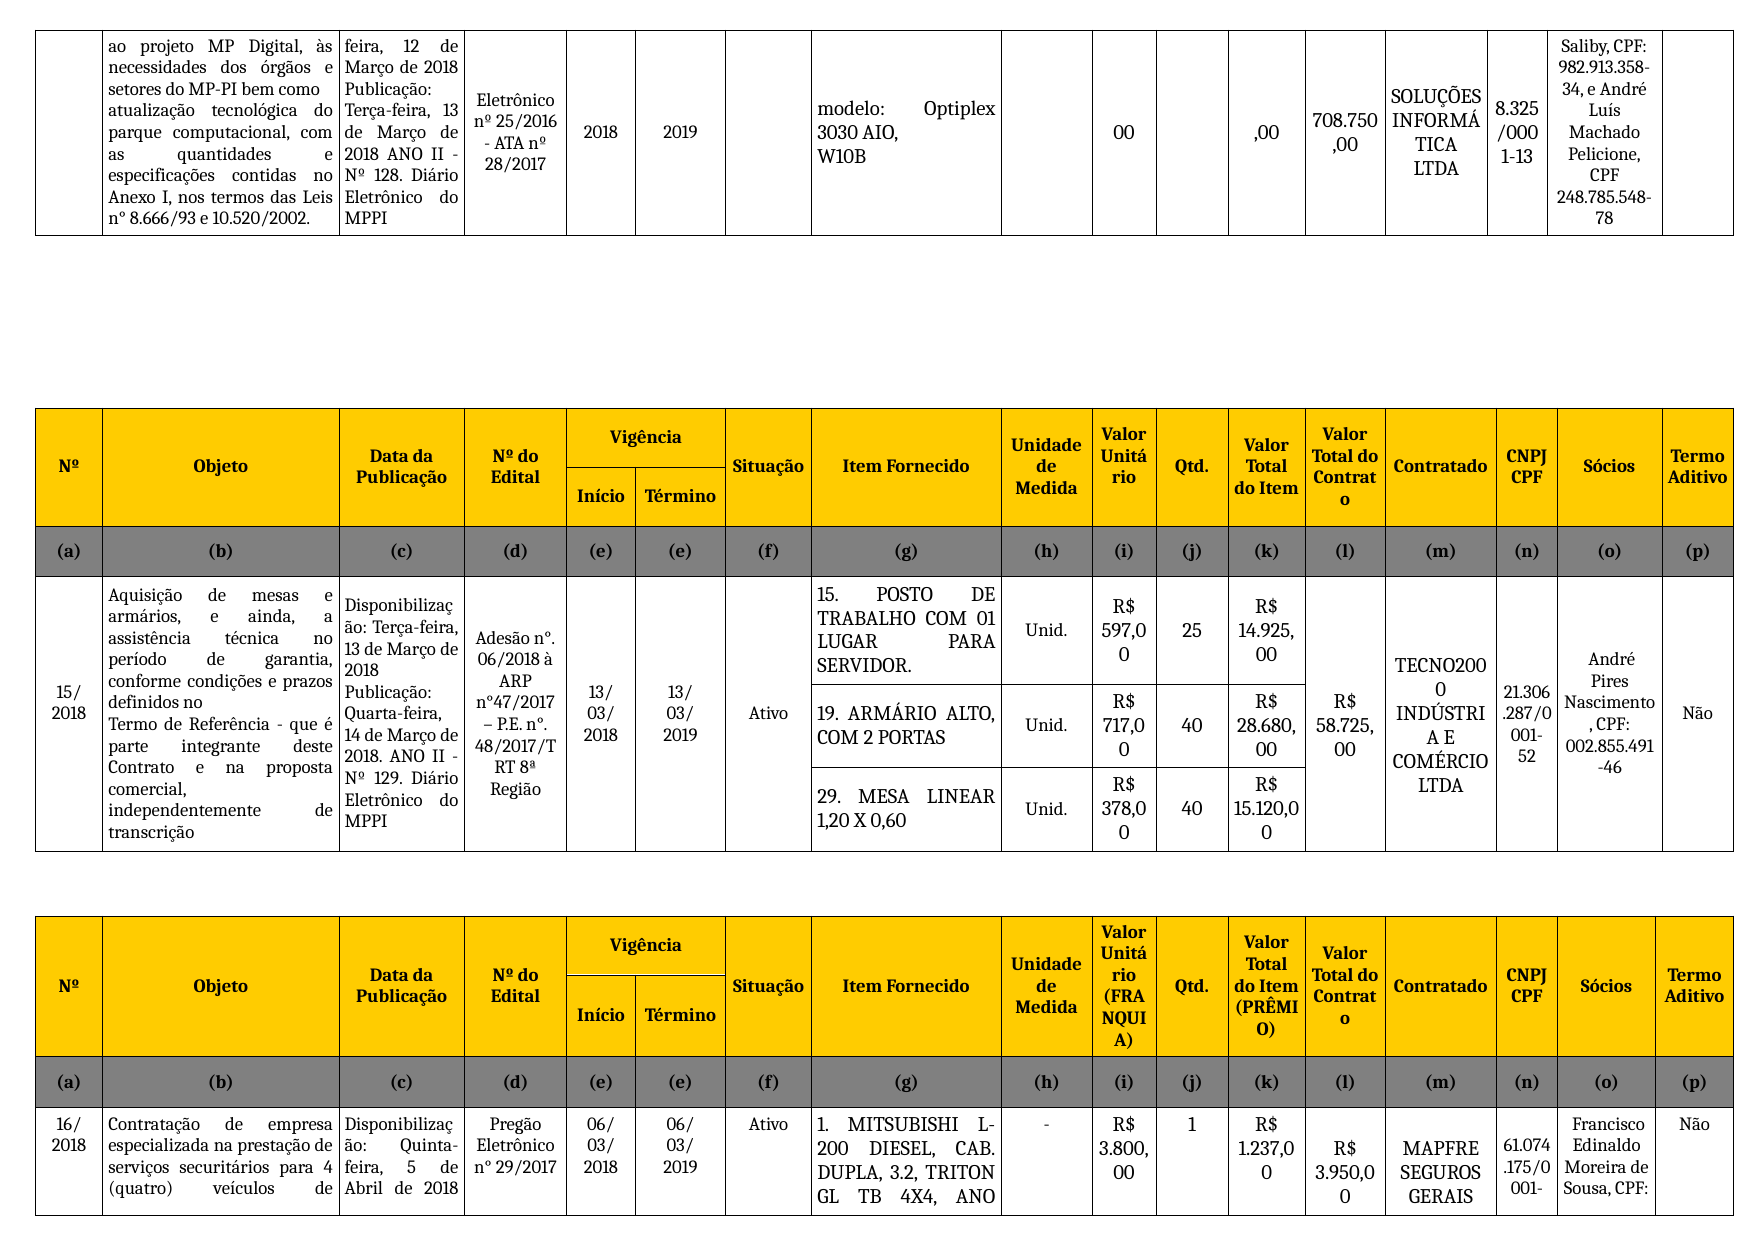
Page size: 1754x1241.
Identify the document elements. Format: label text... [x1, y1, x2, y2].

table_cell 2019 [636, 31, 725, 235]
table_cell (j) [1157, 1057, 1228, 1107]
table_cell (e) [567, 527, 635, 576]
table_cell - [1002, 1108, 1092, 1215]
table_cell R$ 3.950,00 [1306, 1108, 1385, 1215]
table_cell (f) [726, 1057, 811, 1107]
table_header Vigência [567, 409, 725, 467]
table_header Objeto [103, 917, 339, 1056]
table_cell 16/ 2018 [36, 1108, 102, 1215]
table_cell Saliby, CPF: 982.913.358-34, e André Luís Machado Pelicione, CPF 248.785.548-78 [1548, 31, 1662, 235]
table_header Valor Total do Item [1229, 409, 1305, 526]
table_cell R$ 717,00 [1093, 685, 1156, 767]
table_cell 15. POSTO DE TRABALHO COM 01 LUGAR PARA SERVIDOR. [812, 577, 1001, 684]
table_cell 21.306.287/0001-52 [1497, 577, 1557, 851]
table_header Nº do Edital [465, 917, 566, 1056]
table_header CNPJ CPF [1497, 409, 1557, 526]
table_cell (h) [1002, 1057, 1092, 1107]
table_header Valor Unitário [1093, 409, 1156, 526]
table_header Data da Publicação [340, 409, 464, 526]
table_cell 8.325/0001-13 [1488, 31, 1547, 235]
table_header Valor Total do Contrato [1306, 917, 1385, 1056]
table_cell R$ 58.725,00 [1306, 577, 1385, 851]
table_cell (a) [36, 527, 102, 576]
table_header Nº do Edital [465, 409, 566, 526]
table_cell (f) [726, 527, 811, 576]
table_cell (e) [636, 527, 725, 576]
table_cell (m) [1386, 527, 1496, 576]
table_cell Aquisição de mesas e armários, e ainda, a assistência técnica no período de garantia, conforme condições e prazos definidos no Termo de Referência - que é parte integrante deste Contrato e na proposta comercial, independentemente de transcrição [103, 577, 339, 851]
table_cell 40 [1157, 685, 1228, 767]
table_header Unidade de Medida [1002, 917, 1092, 1056]
table_cell (j) [1157, 527, 1228, 576]
table_cell ao projeto MP Digital, às necessidades dos órgãos e setores do MP-PI bem como atualização tecnológica do parque computacional, com as quantidades e especificações contidas no Anexo I, nos termos das Leis n° 8.666/93 e 10.520/2002. [103, 31, 339, 235]
table_cell Término [636, 468, 725, 526]
table_cell Ativo [726, 577, 811, 851]
table_cell R$ 1.237,00 [1229, 1108, 1305, 1215]
table_header Qtd. [1157, 917, 1228, 1056]
table_cell (i) [1093, 1057, 1156, 1107]
table_cell Início [567, 976, 635, 1056]
table_cell (c) [340, 527, 464, 576]
table_header Item Fornecido [812, 409, 1001, 526]
table_cell (l) [1306, 527, 1385, 576]
table_cell (g) [812, 527, 1001, 576]
table_header Item Fornecido [812, 917, 1001, 1056]
table_cell (k) [1229, 527, 1305, 576]
table_header Vigência [567, 917, 725, 974]
table_cell (m) [1386, 1057, 1496, 1107]
table_header Sócios [1558, 917, 1655, 1056]
table_cell 1. MITSUBISHI L-200 DIESEL, CAB. DUPLA, 3.2, TRITON GL TB 4X4, ANO [812, 1108, 1001, 1215]
table_cell Não [1663, 577, 1733, 851]
table_cell Término [636, 976, 725, 1056]
table_cell (b) [103, 527, 339, 576]
table_header Valor Unitário (FRANQUIA) [1093, 917, 1156, 1056]
table_header Unidade de Medida [1002, 409, 1092, 526]
table_cell Disponibilização: Quinta-feira, 5 de Abril de 2018 [340, 1108, 464, 1215]
table_cell modelo: Optiplex 3030 AIO, W10B [812, 31, 1001, 235]
table_header Nº [36, 917, 102, 1056]
table_cell (i) [1093, 527, 1156, 576]
table_cell ,00 [1229, 31, 1305, 235]
table_cell [1002, 31, 1092, 235]
table_header Termo Aditivo [1656, 917, 1733, 1056]
table_cell (d) [465, 1057, 566, 1107]
table_header Situação [726, 409, 811, 526]
table_header CNPJ CPF [1497, 917, 1557, 1056]
table_cell (d) [465, 527, 566, 576]
table_cell André Pires Nascimento, CPF: 002.855.491-46 [1558, 577, 1662, 851]
table_cell [1157, 31, 1228, 235]
table_cell (e) [567, 1057, 635, 1107]
table_cell 19. ARMÁRIO ALTO, COM 2 PORTAS [812, 685, 1001, 767]
table_cell 2018 [567, 31, 635, 235]
table_header Sócios [1558, 409, 1662, 526]
table_cell 06/ 03/ 2018 [567, 1108, 635, 1215]
table_cell Não [1656, 1108, 1733, 1215]
table_cell R$ 14.925,00 [1229, 577, 1305, 684]
table_cell Adesão n°. 06/2018 à ARP n°47/2017 – P.E. n°. 48/2017/TRT 8ª Região [465, 577, 566, 851]
table_header Valor Total do Item (PRÊMIO) [1229, 917, 1305, 1056]
table_cell (e) [636, 1057, 725, 1107]
table_cell R$ 597,00 [1093, 577, 1156, 684]
table_cell R$ 28.680,00 [1229, 685, 1305, 767]
table_header Qtd. [1157, 409, 1228, 526]
table_cell (o) [1558, 1057, 1655, 1107]
table_cell (o) [1558, 527, 1662, 576]
table_cell 15/ 2018 [36, 577, 102, 851]
table_cell R$ 3.800,00 [1093, 1108, 1156, 1215]
table_cell R$ 15.120,00 [1229, 768, 1305, 851]
table_cell 1 [1157, 1108, 1228, 1215]
table_cell Unid. [1002, 577, 1092, 684]
table_cell Pregão Eletrônico n° 29/2017 [465, 1108, 566, 1215]
table_cell Unid. [1002, 768, 1092, 851]
table_header Valor Total do Contrato [1306, 409, 1385, 526]
table_header Objeto [103, 409, 339, 526]
table_header Contratado [1386, 409, 1496, 526]
table_cell (n) [1497, 1057, 1557, 1107]
table_cell Contratação de empresa especializada na prestação de serviços securitários para 4 (quatro) veículos de [103, 1108, 339, 1215]
table_cell SOLUÇÕES INFORMÁTICA LTDA [1386, 31, 1487, 235]
table_cell 06/ 03/ 2019 [636, 1108, 725, 1215]
table_cell (a) [36, 1057, 102, 1107]
table_cell (p) [1663, 527, 1733, 576]
table_cell (n) [1497, 527, 1557, 576]
table_cell R$ 378,00 [1093, 768, 1156, 851]
table_cell 25 [1157, 577, 1228, 684]
table_header Termo Aditivo [1663, 409, 1733, 526]
table_cell feira, 12 de Março de 2018 Publicação: Terça-feira, 13 de Março de 2018 ANO II - Nº 128. Diário Eletrônico do MPPI [340, 31, 464, 235]
table_cell 61.074.175/0001- [1497, 1108, 1557, 1215]
table_cell 13/ 03/ 2018 [567, 577, 635, 851]
table_cell 00 [1093, 31, 1156, 235]
table_cell (b) [103, 1057, 339, 1107]
table_cell (l) [1306, 1057, 1385, 1107]
table_header Nº [36, 409, 102, 526]
table_cell Início [567, 468, 635, 526]
table_cell (p) [1656, 1057, 1733, 1107]
table_header Contratado [1386, 917, 1496, 1056]
table_cell MAPFRE SEGUROS GERAIS [1386, 1108, 1496, 1215]
table_cell 29. MESA LINEAR 1,20 X 0,60 [812, 768, 1001, 851]
table_cell Unid. [1002, 685, 1092, 767]
table_header Data da Publicação [340, 917, 464, 1056]
table_cell Eletrônico nº 25/2016 - ATA nº 28/2017 [465, 31, 566, 235]
table_cell (k) [1229, 1057, 1305, 1107]
table_cell 13/ 03/ 2019 [636, 577, 725, 851]
table_cell (h) [1002, 527, 1092, 576]
table_cell Ativo [726, 1108, 811, 1215]
table_cell (g) [812, 1057, 1001, 1107]
table_header Situação [726, 917, 811, 1056]
table_cell 708.750,00 [1306, 31, 1385, 235]
table_cell TECNO2000 INDÚSTRIA E COMÉRCIO LTDA [1386, 577, 1496, 851]
table_cell Francisco Edinaldo Moreira de Sousa, CPF: [1558, 1108, 1655, 1215]
table_cell 40 [1157, 768, 1228, 851]
table_cell (c) [340, 1057, 464, 1107]
table_cell Disponibilização: Terça-feira, 13 de Março de 2018 Publicação: Quarta-feira, 14 de Março de 2018. ANO II - Nº 129. Diário Eletrônico do MPPI [340, 577, 464, 851]
table_cell [36, 31, 102, 235]
table_cell [726, 31, 811, 235]
table_cell [1663, 31, 1733, 235]
